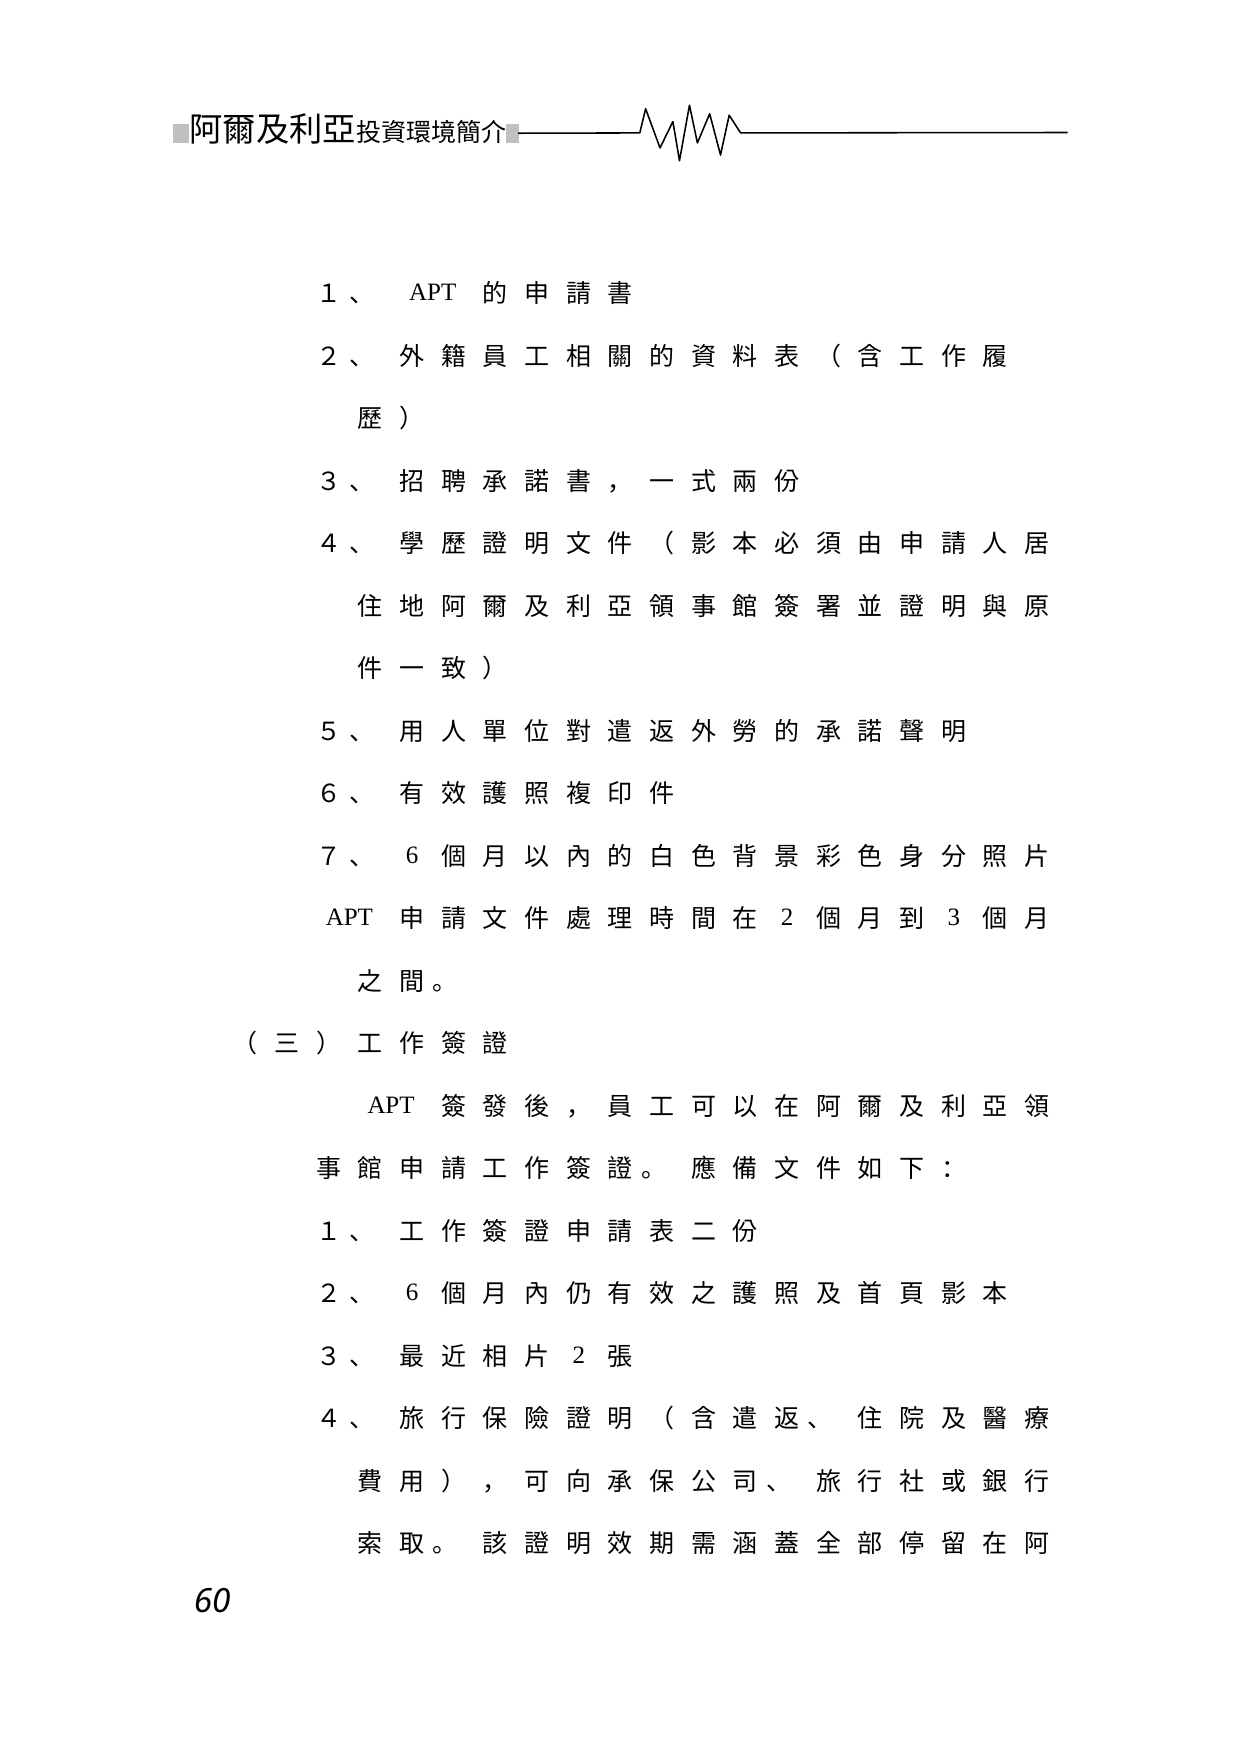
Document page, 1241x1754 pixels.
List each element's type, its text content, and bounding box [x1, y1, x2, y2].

text ４、學歷證明文件（影本必須由申請人居住地阿爾及利亞領事館簽署並證明與原件一致） [281, 500, 1058, 688]
text １、工作簽證申請表二份 [281, 1188, 1058, 1250]
text ６、有效護照複印件 [281, 750, 1058, 813]
text APT簽發後，員工可以在阿爾及利亞領事館申請工作簽證。應備文件如下： [281, 1063, 1058, 1188]
text ４、旅行保險證明（含遣返、住院及醫療費用），可向承保公司、旅行社或銀行索取。該證明效期需涵蓋全部停留在阿 [281, 1375, 1058, 1563]
text ５、用人單位對遣返外勞的承諾聲明 [281, 688, 1058, 750]
text １、APT的申請書 [281, 250, 1058, 313]
text ３、最近相片2張 [281, 1313, 1058, 1375]
text ２、6個月內仍有效之護照及首頁影本 [281, 1250, 1058, 1313]
text APT申請文件處理時間在2個月到3個月之間。 [281, 875, 1058, 1000]
text （三）工作簽證 [207, 1000, 1058, 1063]
text ７、6個月以內的白色背景彩色身分照片 [281, 813, 1058, 875]
text ２、外籍員工相關的資料表（含工作履歷） [281, 313, 1058, 438]
text ３、招聘承諾書，一式兩份 [281, 438, 1058, 500]
